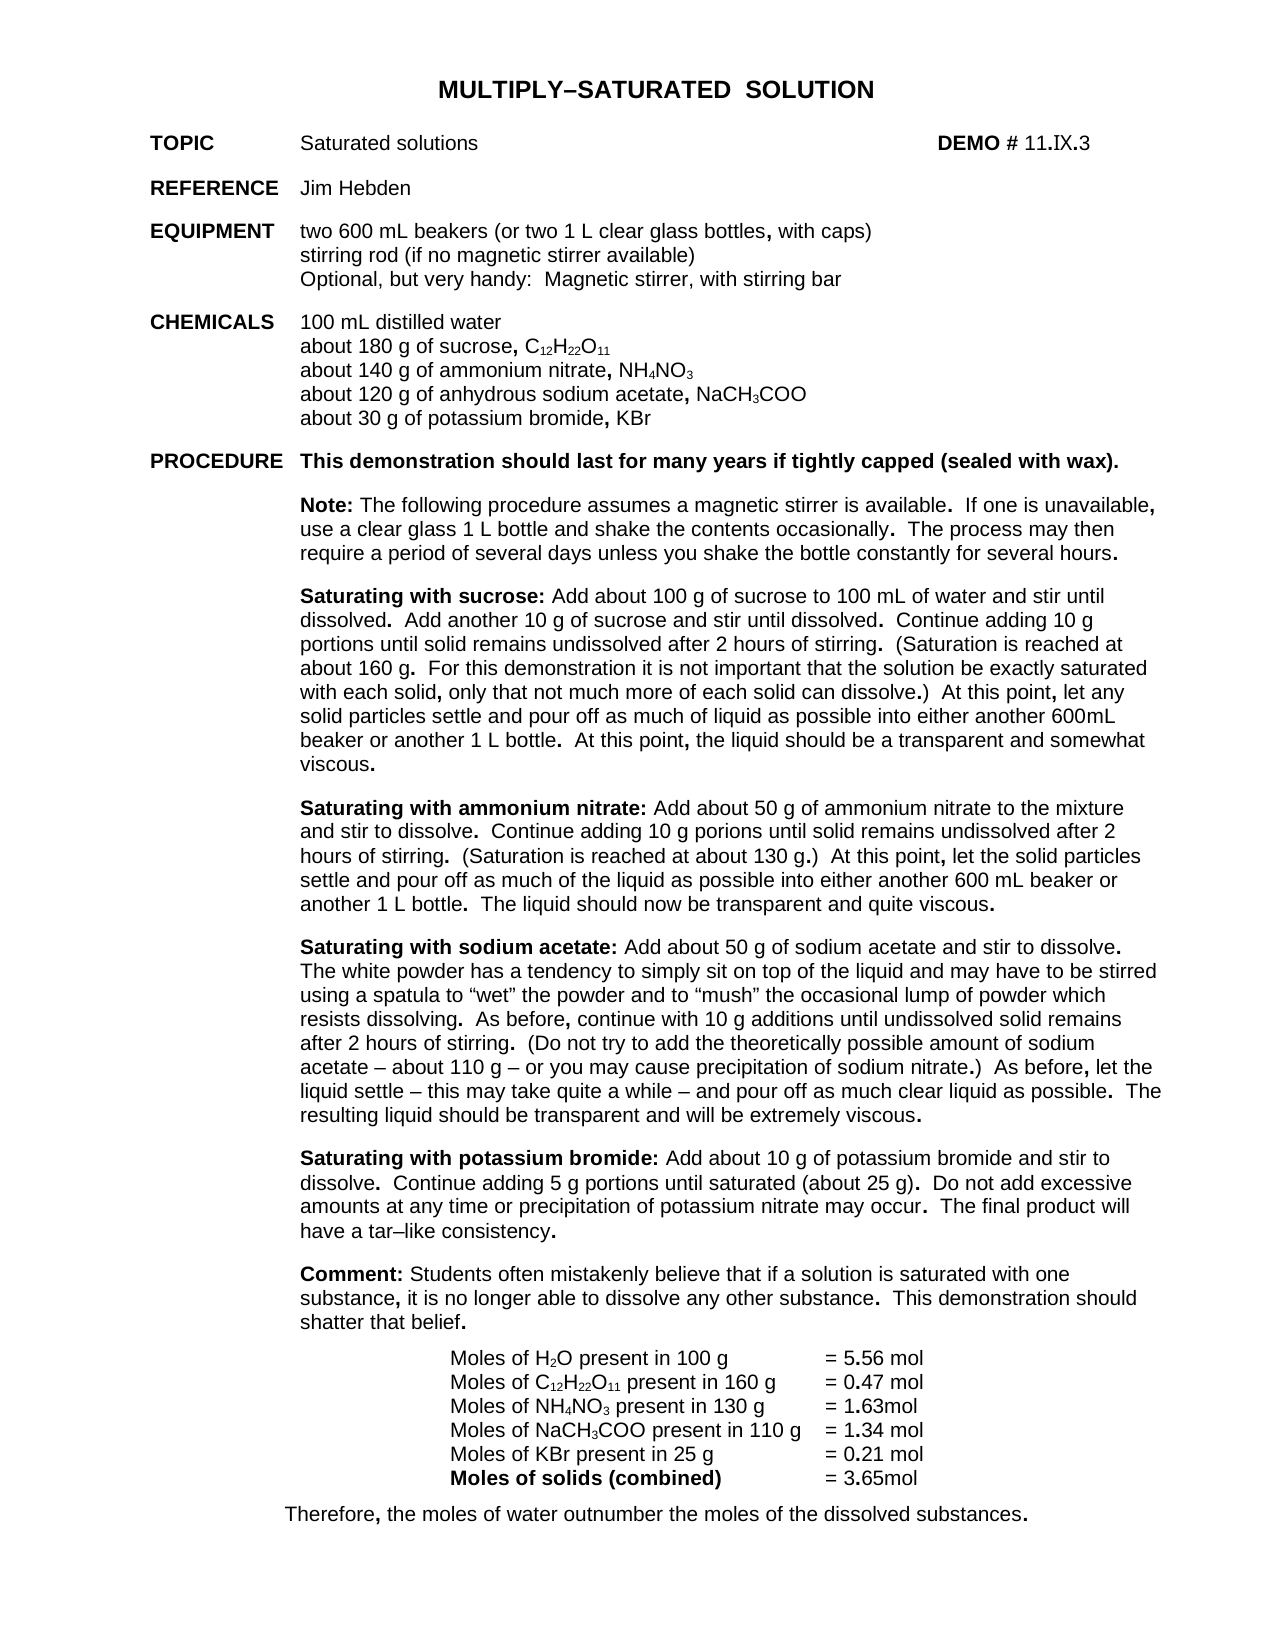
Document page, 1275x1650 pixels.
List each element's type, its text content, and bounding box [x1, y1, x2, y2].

text Comment: Students often mistakenly believe that if a solution is saturated with one substance, it is no longer able to dissolve any other substance. This demonstration should shatter that belief. [300, 1262, 1162, 1334]
text about 180 g of sucrose, C12H22O11 [150, 334, 1162, 358]
text Optional, but very handy: Magnetic stirrer, with stirring bar [150, 267, 1162, 291]
text CHEMICALS 100 mL distilled water [150, 310, 1162, 334]
text Moles of C12H22O11 present in 160 g = 0.47 mol [150, 1370, 1162, 1394]
text Saturating with ammonium nitrate: Add about 50 g of ammonium nitrate to the mixture and stir to dissolve. Continue adding 10 g porions until solid remains undissolved after 2 hours of stirring. (Saturation is reached at about 130 g.) At this point, let the solid particles settle and pour off as much of the liquid as possible into either another 600 mL beaker or another 1 L bottle. The liquid should now be transparent and quite viscous. [300, 795, 1162, 916]
text REFERENCE Jim Hebden [150, 176, 1162, 200]
text Moles of NH4NO3 present in 130 g = 1.63mol [150, 1394, 1162, 1418]
text Moles of solids (combined) = 3.65mol [150, 1466, 1162, 1490]
text Note: The following procedure assumes a magnetic stirrer is available. If one is unavailable, use a clear glass 1 L bottle and shake the contents occasionally. The process may then require a period of several days unless you shake the bottle constantly for several hours. [300, 493, 1162, 565]
text Saturating with sodium acetate: Add about 50 g of sodium acetate and stir to dissolve. The white powder has a tendency to simply sit on top of the liquid and may have to be stirred using a spatula to “wet” the powder and to “mush” the occasional lump of powder which resists dissolving. As before, continue with 10 g additions until undissolved solid remains after 2 hours of stirring. (Do not try to add the theoretically possible amount of sodium acetate – about 110 g – or you may cause precipitation of sodium nitrate.) As before, let the liquid settle – this may take quite a while – and pour off as much clear liquid as possible. The resulting liquid should be transparent and will be extremely viscous. [300, 935, 1162, 1127]
text stirring rod (if no magnetic stirrer available) [150, 243, 1162, 267]
text Saturating with sucrose: Add about 100 g of sucrose to 100 mL of water and stir until dissolved. Add another 10 g of sucrose and stir until dissolved. Continue adding 10 g portions until solid remains undissolved after 2 hours of stirring. (Saturation is reached at about 160 g. For this demonstration it is not important that the solution be exactly saturated with each solid, only that not much more of each solid can dissolve.) At this point, let any solid particles settle and pour off as much of liquid as possible into either another 600­mL beaker or another 1 L bottle. At this point, the liquid should be a transparent and somewhat viscous. [300, 584, 1162, 776]
text MULTIPLY–SATURATED SOLUTION [150, 75, 1162, 104]
text Therefore, the moles of water outnumber the moles of the dissolved substances. [150, 1502, 1162, 1526]
text about 30 g of potassium bromide, KBr [150, 406, 1162, 430]
text about 120 g of anhydrous sodium acetate, NaCH3COO [150, 382, 1162, 406]
text EQUIPMENT two 600 mL beakers (or two 1 L clear glass bottles, with caps) [150, 219, 1162, 243]
text Moles of NaCH3COO present in 110 g = 1.34 mol [150, 1418, 1162, 1442]
text PROCEDURE This demonstration should last for many years if tightly capped (sealed with wax). [150, 449, 1162, 473]
text about 140 g of ammonium nitrate, NH4NO3 [150, 358, 1162, 382]
text Saturating with potassium bromide: Add about 10 g of potassium bromide and stir to dissolve. Continue adding 5 g portions until saturated (about 25 g). Do not add excessive amounts at any time or precipitation of potassium nitrate may occur. The final product will have a tar–like consistency. [300, 1146, 1162, 1243]
text Moles of H2O present in 100 g = 5.56 mol [150, 1346, 1162, 1370]
text Moles of KBr present in 25 g = 0.21 mol [150, 1442, 1162, 1466]
text TOPIC Saturated solutions DEMO # 11.IX.3 [150, 128, 1162, 157]
